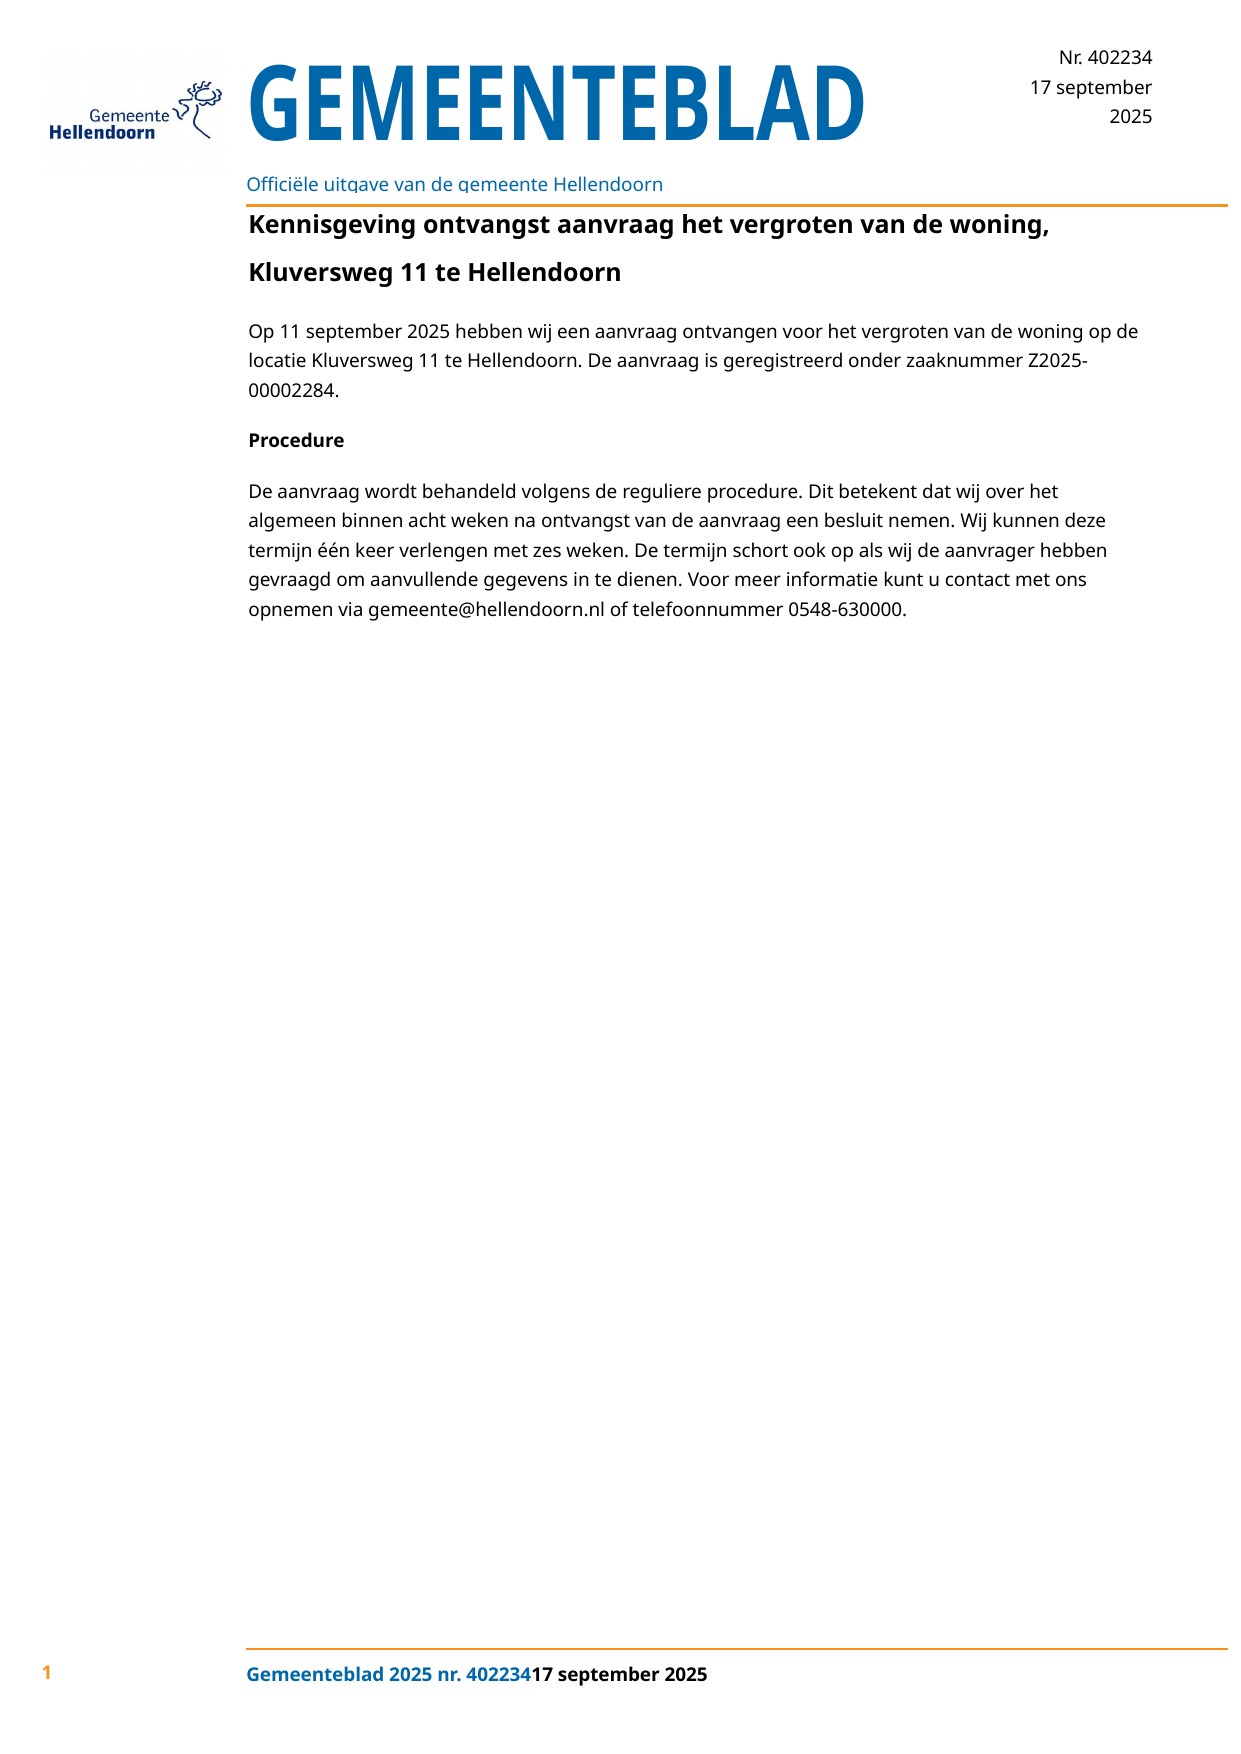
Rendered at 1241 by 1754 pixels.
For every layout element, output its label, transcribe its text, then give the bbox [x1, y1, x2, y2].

text De aanvraag wordt behandeld volgens de reguliere procedure. Dit betekent dat wij over het algemeen binnen acht weken na ontvangst van de aanvraag een besluit nemen. Wij kunnen deze termijn één keer verlengen met zes weken. De termijn schort ook op als wij de aanvrager hebben gevraagd om aanvullende gegevens in te dienen. Voor meer informatie kunt u contact met ons opnemen via gemeente@hellendoorn.nl of telefoonnummer 0548-630000. [248, 478, 1152, 622]
text Kennisgeving ontvangst aanvraag het vergroten van de woning, Kluversweg 11 te Hellendoorn [248, 207, 1152, 288]
text Op 11 september 2025 hebben wij een aanvraag ontvangen voor het vergroten van de woning op de locatie Kluversweg 11 te Hellendoorn. De aanvraag is geregistreerd onder zaaknummer Z2025-00002284. [248, 318, 1152, 403]
text Procedure [248, 427, 1152, 453]
picture [41, 47, 231, 172]
